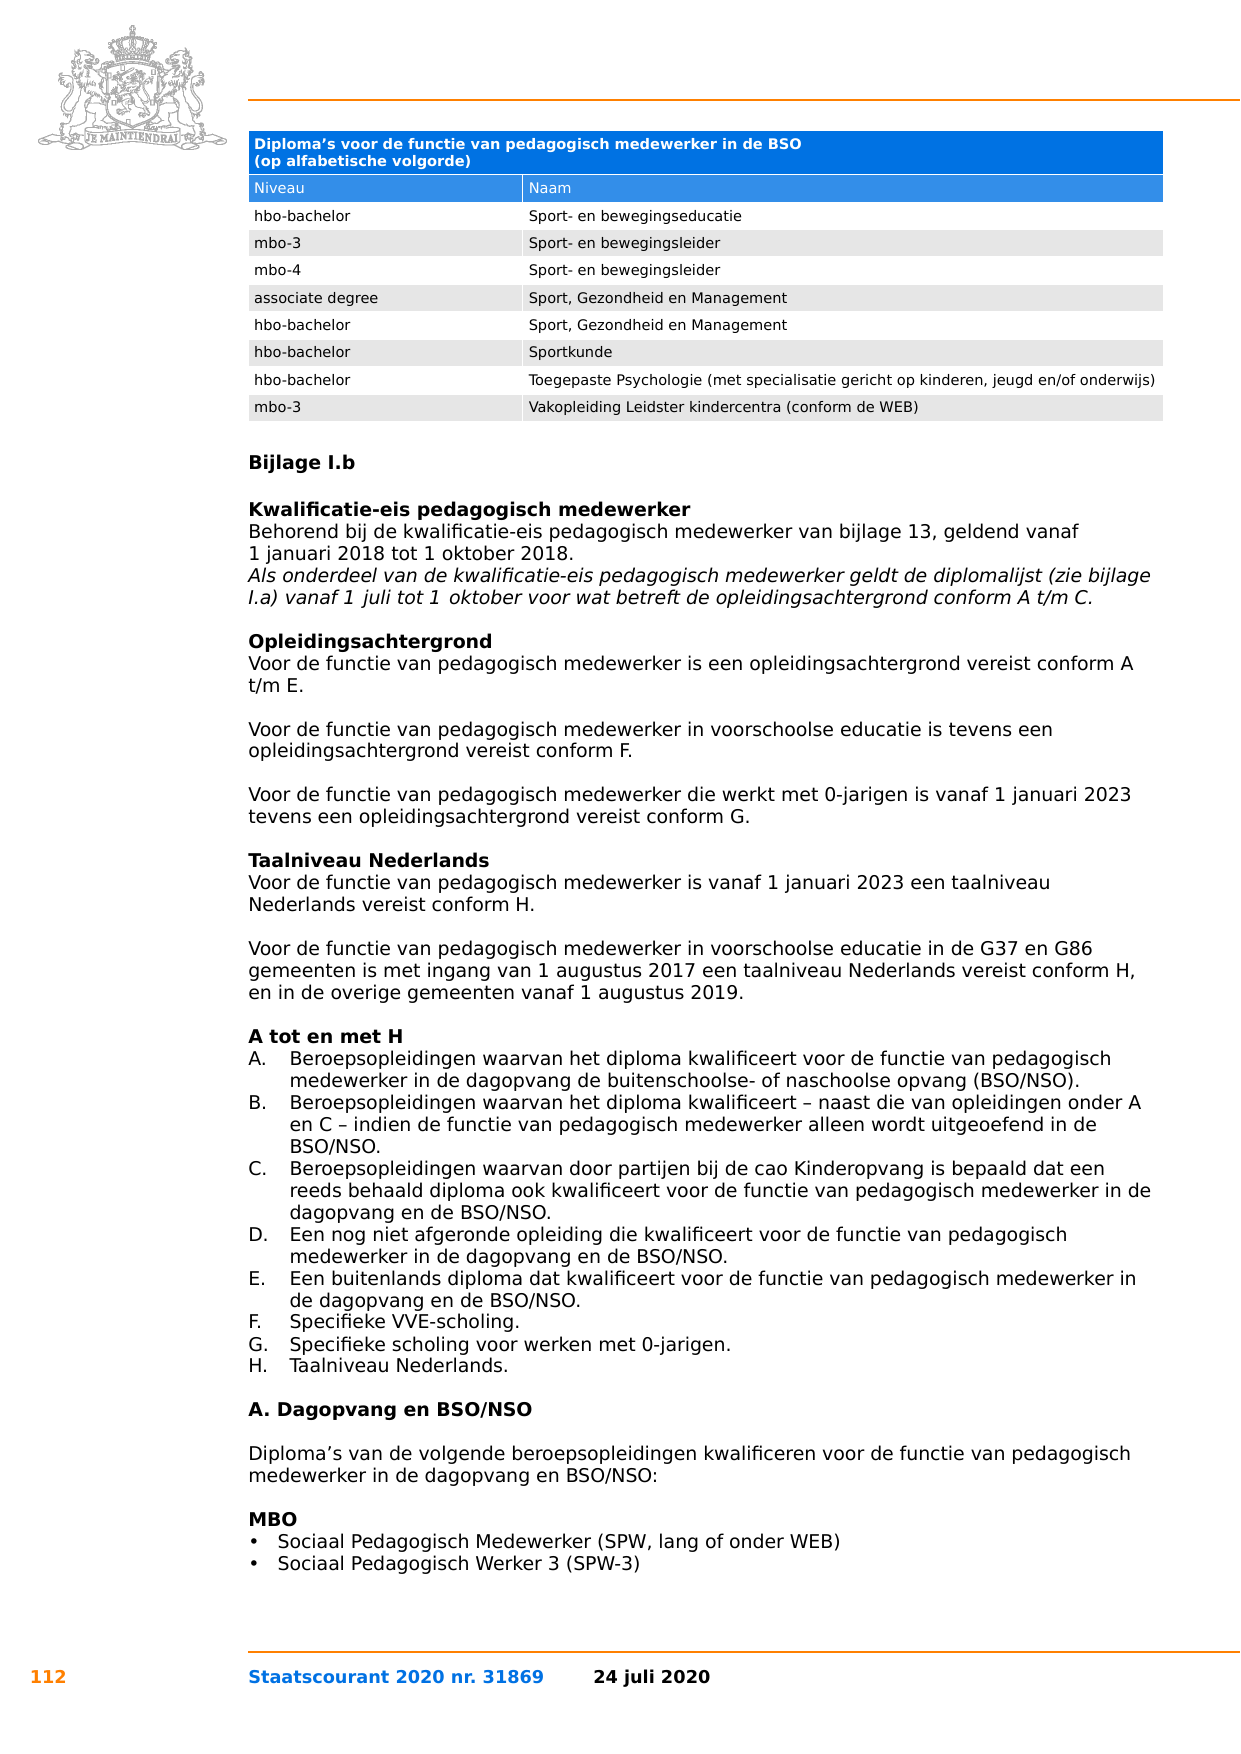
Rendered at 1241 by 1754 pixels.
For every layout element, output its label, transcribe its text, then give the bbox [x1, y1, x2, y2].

text Als onderdeel van de kwalificatie-eis pedagogisch medewerker geldt de diplomalijst (zie bijlage I.a) vanaf 1 juli tot 1 oktober voor wat betreft de opleidingsachtergrond conform A t/m C. [248, 565, 1163, 609]
text Taalniveau Nederlands [248, 850, 1163, 872]
table_cell hbo-bachelor [249, 367, 522, 393]
text G. Specifieke scholing voor werken met 0-jarigen. [248, 1333, 1163, 1355]
table_cell Sport- en bewegingsleider [523, 230, 1163, 256]
table_cell Naam [523, 175, 1163, 202]
table_cell Niveau [249, 175, 522, 202]
table_cell Sport, Gezondheid en Management [523, 285, 1163, 311]
text H. Taalniveau Nederlands. [248, 1355, 1163, 1377]
text A tot en met H [248, 1026, 1163, 1048]
text • Sociaal Pedagogisch Medewerker (SPW, lang of onder WEB) [248, 1531, 1163, 1553]
text F. Specifieke VVE-scholing. [248, 1311, 1163, 1333]
text Voor de functie van pedagogisch medewerker is een opleidingsachtergrond vereist conform A t/m E. [248, 653, 1163, 697]
table_cell Sport, Gezondheid en Management [523, 312, 1163, 339]
text Diploma’s van de volgende beroepsopleidingen kwalificeren voor de functie van pedagogisch medewerker in de dagopvang en BSO/NSO: [248, 1443, 1163, 1487]
text Behorend bij de kwalificatie-eis pedagogisch medewerker van bijlage 13, geldend vanaf 1 januari 2018 tot 1 oktober 2018. [248, 521, 1163, 565]
text • Sociaal Pedagogisch Werker 3 (SPW-3) [248, 1553, 1163, 1575]
table_cell hbo-bachelor [249, 203, 522, 229]
subtitle A. Dagopvang en BSO/NSO [248, 1399, 1163, 1421]
table_cell Sport- en bewegingseducatie [523, 203, 1163, 229]
text MBO [248, 1509, 1163, 1531]
table_cell Vakopleiding Leidster kindercentra (conform de WEB) [523, 395, 1163, 421]
text Opleidingsachtergrond [248, 631, 1163, 653]
table_cell Sport- en bewegingsleider [523, 258, 1163, 284]
text Voor de functie van pedagogisch medewerker is vanaf 1 januari 2023 een taalniveau Nederlands vereist conform H. [248, 872, 1163, 916]
text Voor de functie van pedagogisch medewerker in voorschoolse educatie is tevens een opleidingsachtergrond vereist conform F. [248, 718, 1163, 762]
text E. Een buitenlands diploma dat kwalificeert voor de functie van pedagogisch medewerker in de dagopvang en de BSO/NSO. [248, 1267, 1163, 1311]
text B. Beroepsopleidingen waarvan het diploma kwalificeert – naast die van opleidingen onder A en C – indien de functie van pedagogisch medewerker alleen wordt uitgeoefend in de BSO/NSO. [248, 1092, 1163, 1158]
table_cell associate degree [249, 285, 522, 311]
text D. Een nog niet afgeronde opleiding die kwalificeert voor de functie van pedagogisch medewerker in de dagopvang en de BSO/NSO. [248, 1223, 1163, 1267]
picture [38, 25, 227, 150]
text Voor de functie van pedagogisch medewerker die werkt met 0-jarigen is vanaf 1 januari 2023 tevens een opleidingsachtergrond vereist conform G. [248, 784, 1163, 828]
text Voor de functie van pedagogisch medewerker in voorschoolse educatie in de G37 en G86 gemeenten is met ingang van 1 augustus 2017 een taalniveau Nederlands vereist conform H, en in de overige gemeenten vanaf 1 augustus 2019. [248, 938, 1163, 1004]
table_header Diploma’s voor de functie van pedagogisch medewerker in de BSO (op alfabetische volgorde) [249, 131, 1163, 174]
text Kwalificatie-eis pedagogisch medewerker [248, 499, 1163, 521]
table_cell Sportkunde [523, 340, 1163, 366]
subtitle Bijlage I.b [248, 452, 1163, 474]
table_cell mbo-3 [249, 230, 522, 256]
table_cell hbo-bachelor [249, 312, 522, 339]
table_cell mbo-3 [249, 395, 522, 421]
table_cell hbo-bachelor [249, 340, 522, 366]
table_cell mbo-4 [249, 258, 522, 284]
text A. Beroepsopleidingen waarvan het diploma kwalificeert voor de functie van pedagogisch medewerker in de dagopvang de buitenschoolse- of naschoolse opvang (BSO/NSO). [248, 1048, 1163, 1092]
table_cell Toegepaste Psychologie (met specialisatie gericht op kinderen, jeugd en/of onderwijs) [523, 367, 1163, 393]
text C. Beroepsopleidingen waarvan door partijen bij de cao Kinderopvang is bepaald dat een reeds behaald diploma ook kwalificeert voor de functie van pedagogisch medewerker in de dagopvang en de BSO/NSO. [248, 1158, 1163, 1223]
